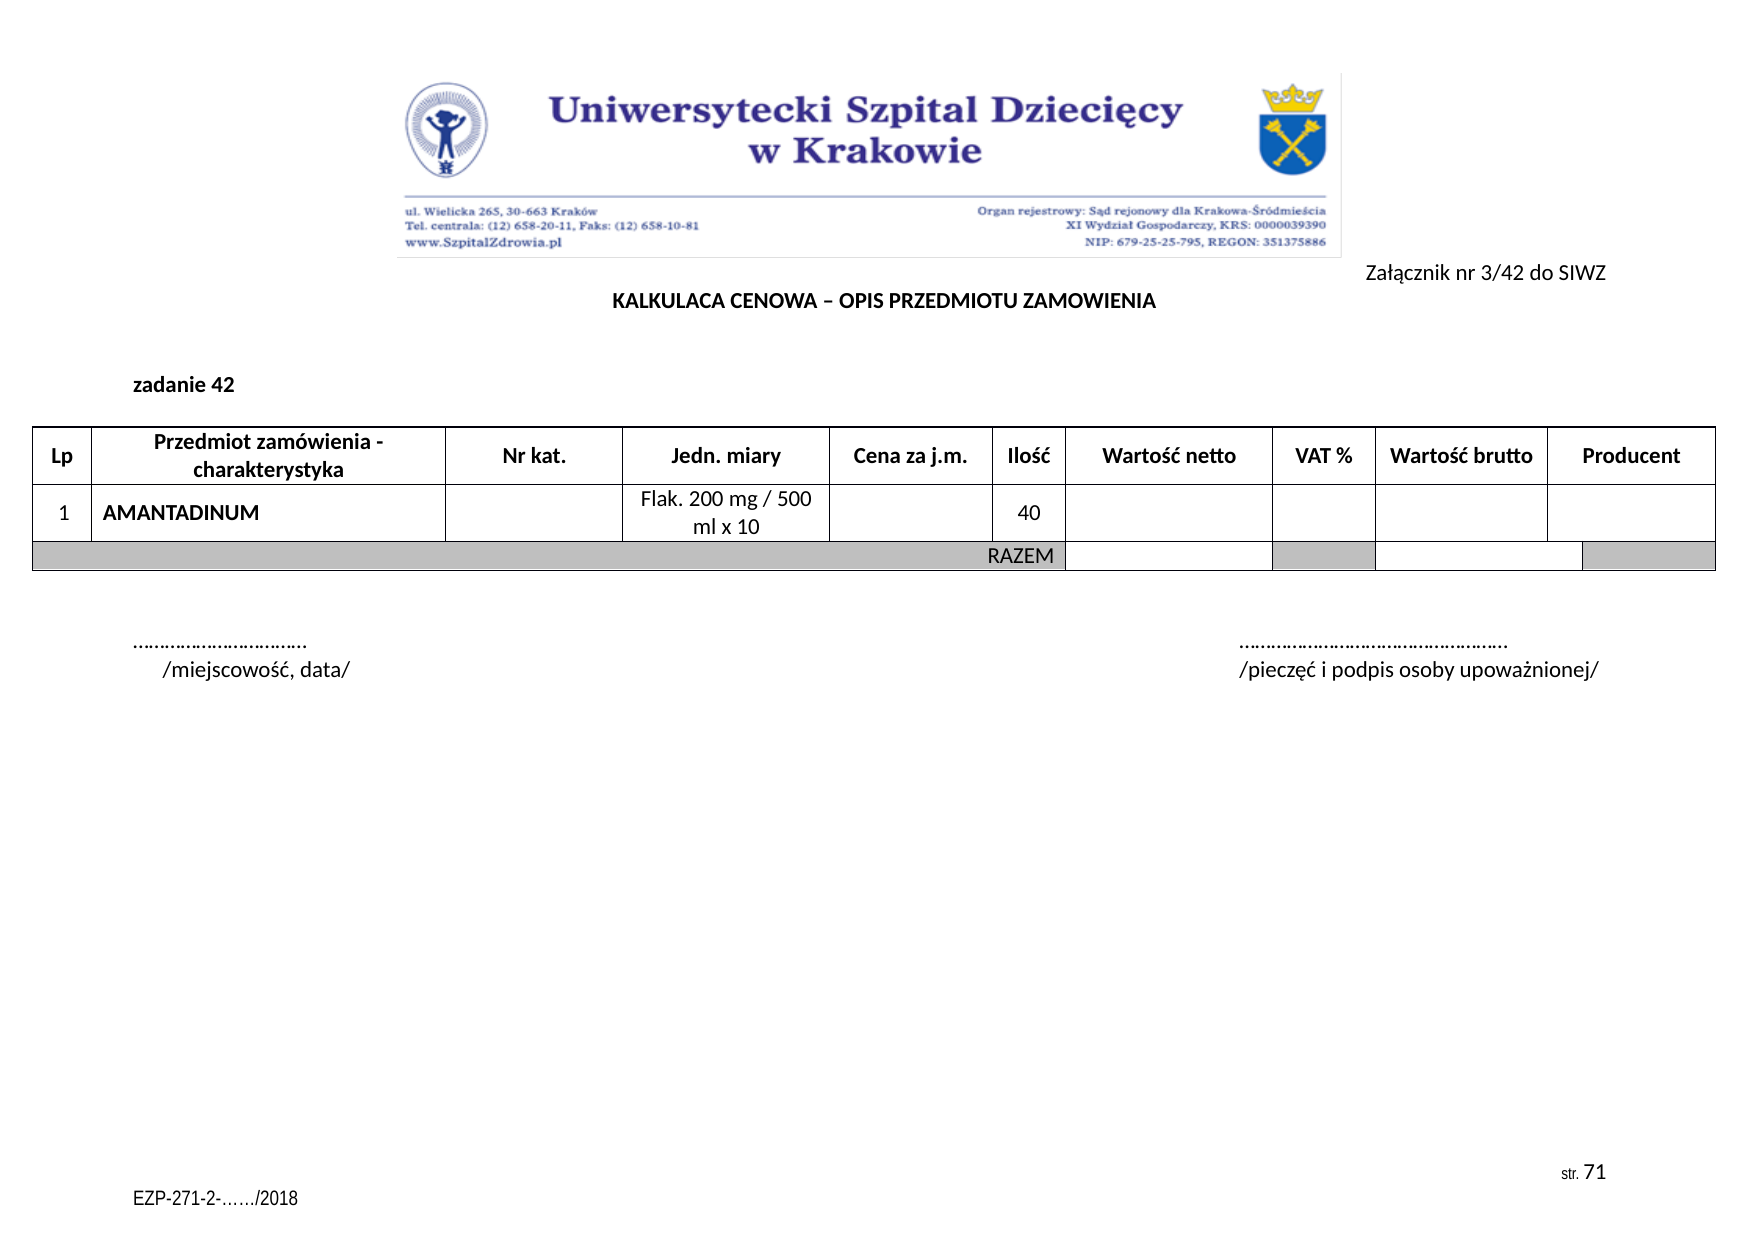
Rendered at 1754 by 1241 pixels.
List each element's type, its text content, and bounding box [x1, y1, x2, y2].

table_cell [1273, 485, 1375, 541]
table_cell [1376, 485, 1547, 541]
table_cell 40 [993, 485, 1065, 541]
table_cell [1583, 542, 1715, 569]
table_header Ilość [993, 428, 1065, 483]
table_header Jedn. miary [623, 428, 829, 483]
table_header Przedmiot zamówienia - charakterystyka [92, 428, 445, 483]
table_header Nr kat. [446, 428, 622, 483]
table_header Cena za j.m. [830, 428, 992, 483]
table_cell AMANTADINUM [92, 485, 445, 541]
table_cell [1066, 485, 1272, 541]
table_header VAT % [1273, 428, 1375, 483]
table_cell [830, 485, 992, 541]
text KALKULACA CENOWA – OPIS PRZEDMIOTU ZAMOWIENIA [133, 286, 1606, 314]
list zadanie 42 [133, 370, 1606, 398]
text Załącznik nr 3/42 do SIWZ [133, 258, 1606, 286]
table_cell [446, 485, 622, 541]
table_cell Flak. 200 mg / 500 ml x 10 [623, 485, 829, 541]
table_header Lp [33, 428, 91, 483]
table_cell [1066, 542, 1272, 569]
table_header Wartość brutto [1376, 428, 1547, 483]
text …………………………… …………………………………………… [133, 627, 1606, 655]
table_cell [1548, 485, 1715, 541]
table_header Producent [1548, 428, 1715, 483]
text /miejscowość, data/ /pieczęć i podpis osoby upoważnionej/ [133, 655, 1606, 683]
table_cell [1273, 542, 1375, 569]
table_cell [1376, 542, 1582, 569]
table_cell RAZEM [33, 542, 1065, 569]
table_cell 1 [33, 485, 91, 541]
table_header Wartość netto [1066, 428, 1272, 483]
